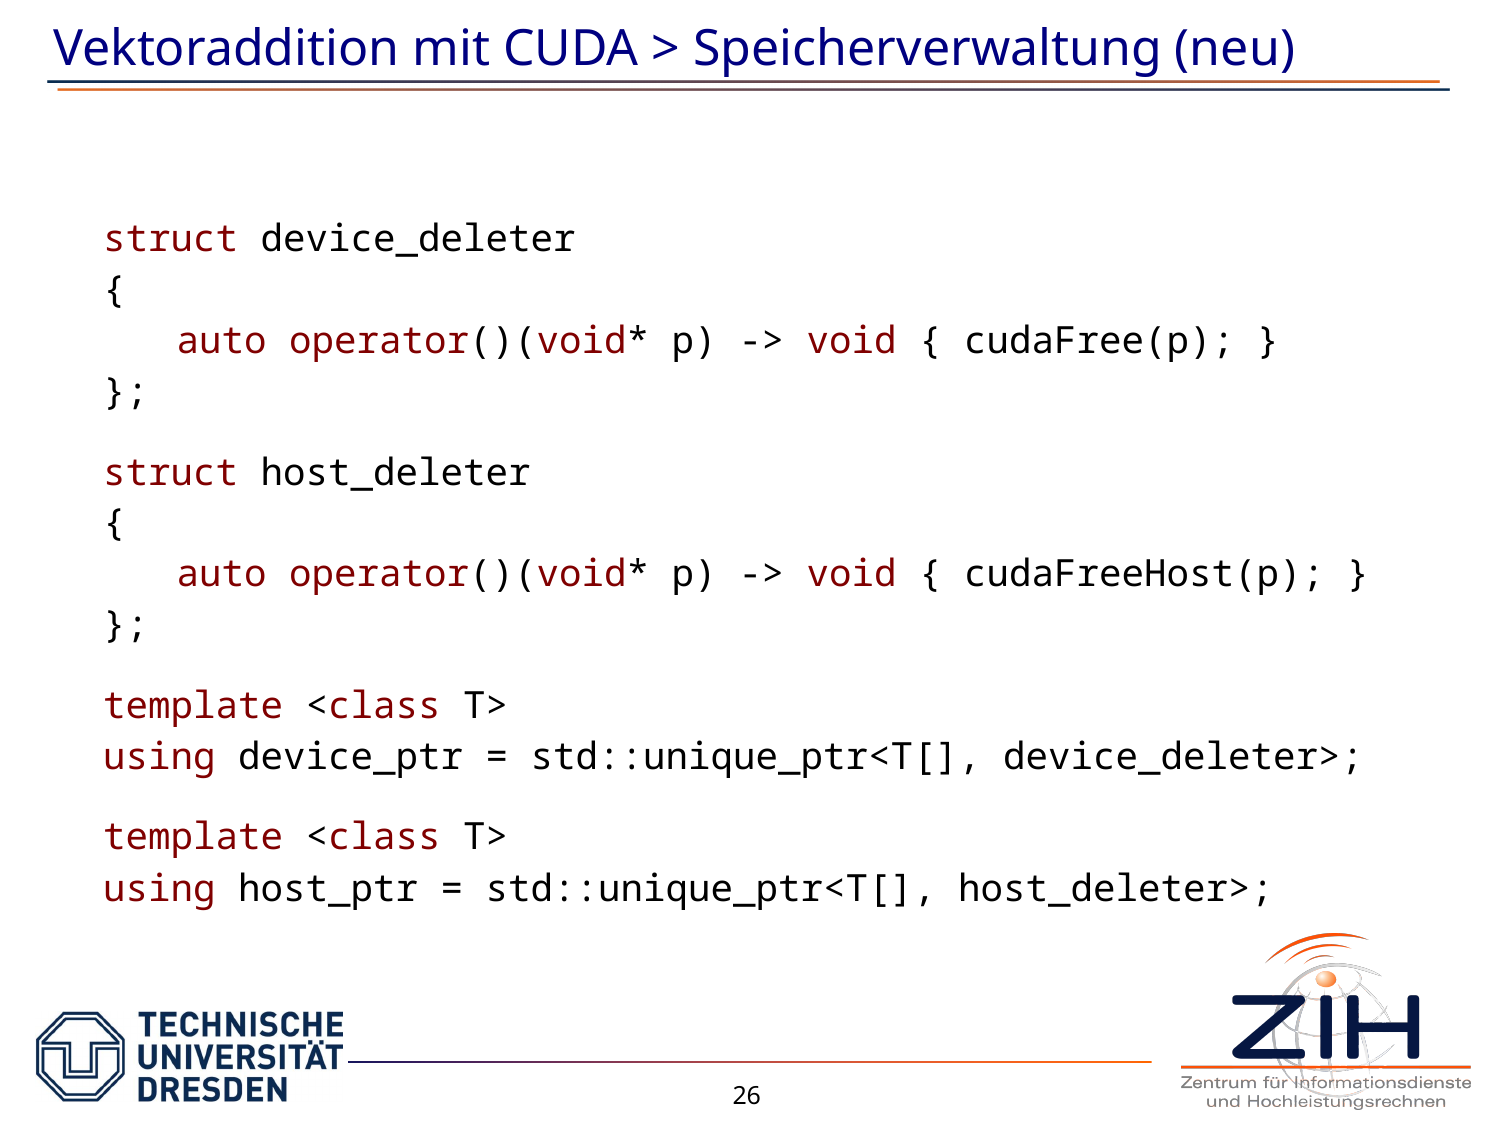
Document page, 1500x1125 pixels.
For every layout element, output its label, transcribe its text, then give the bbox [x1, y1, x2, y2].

list struct device_deleter { auto operator()(void* p) -> void { cudaFree(p); } }; struct host_deleter { auto operator()(void* p) -> void { cudaFreeHost(p); } }; template <class T> using device_ptr = std::unique_ptr<T[], device_deleter>; template <class T> using host_ptr = std::unique_ptr<T[], host_deleter>; [29, 73, 1418, 1051]
picture [1181, 933, 1471, 1110]
picture [35, 1051, 343, 1102]
title Vektoraddition mit CUDA > Speicherverwaltung (neu) [53, 12, 1453, 81]
picture [1418, 81, 1450, 91]
